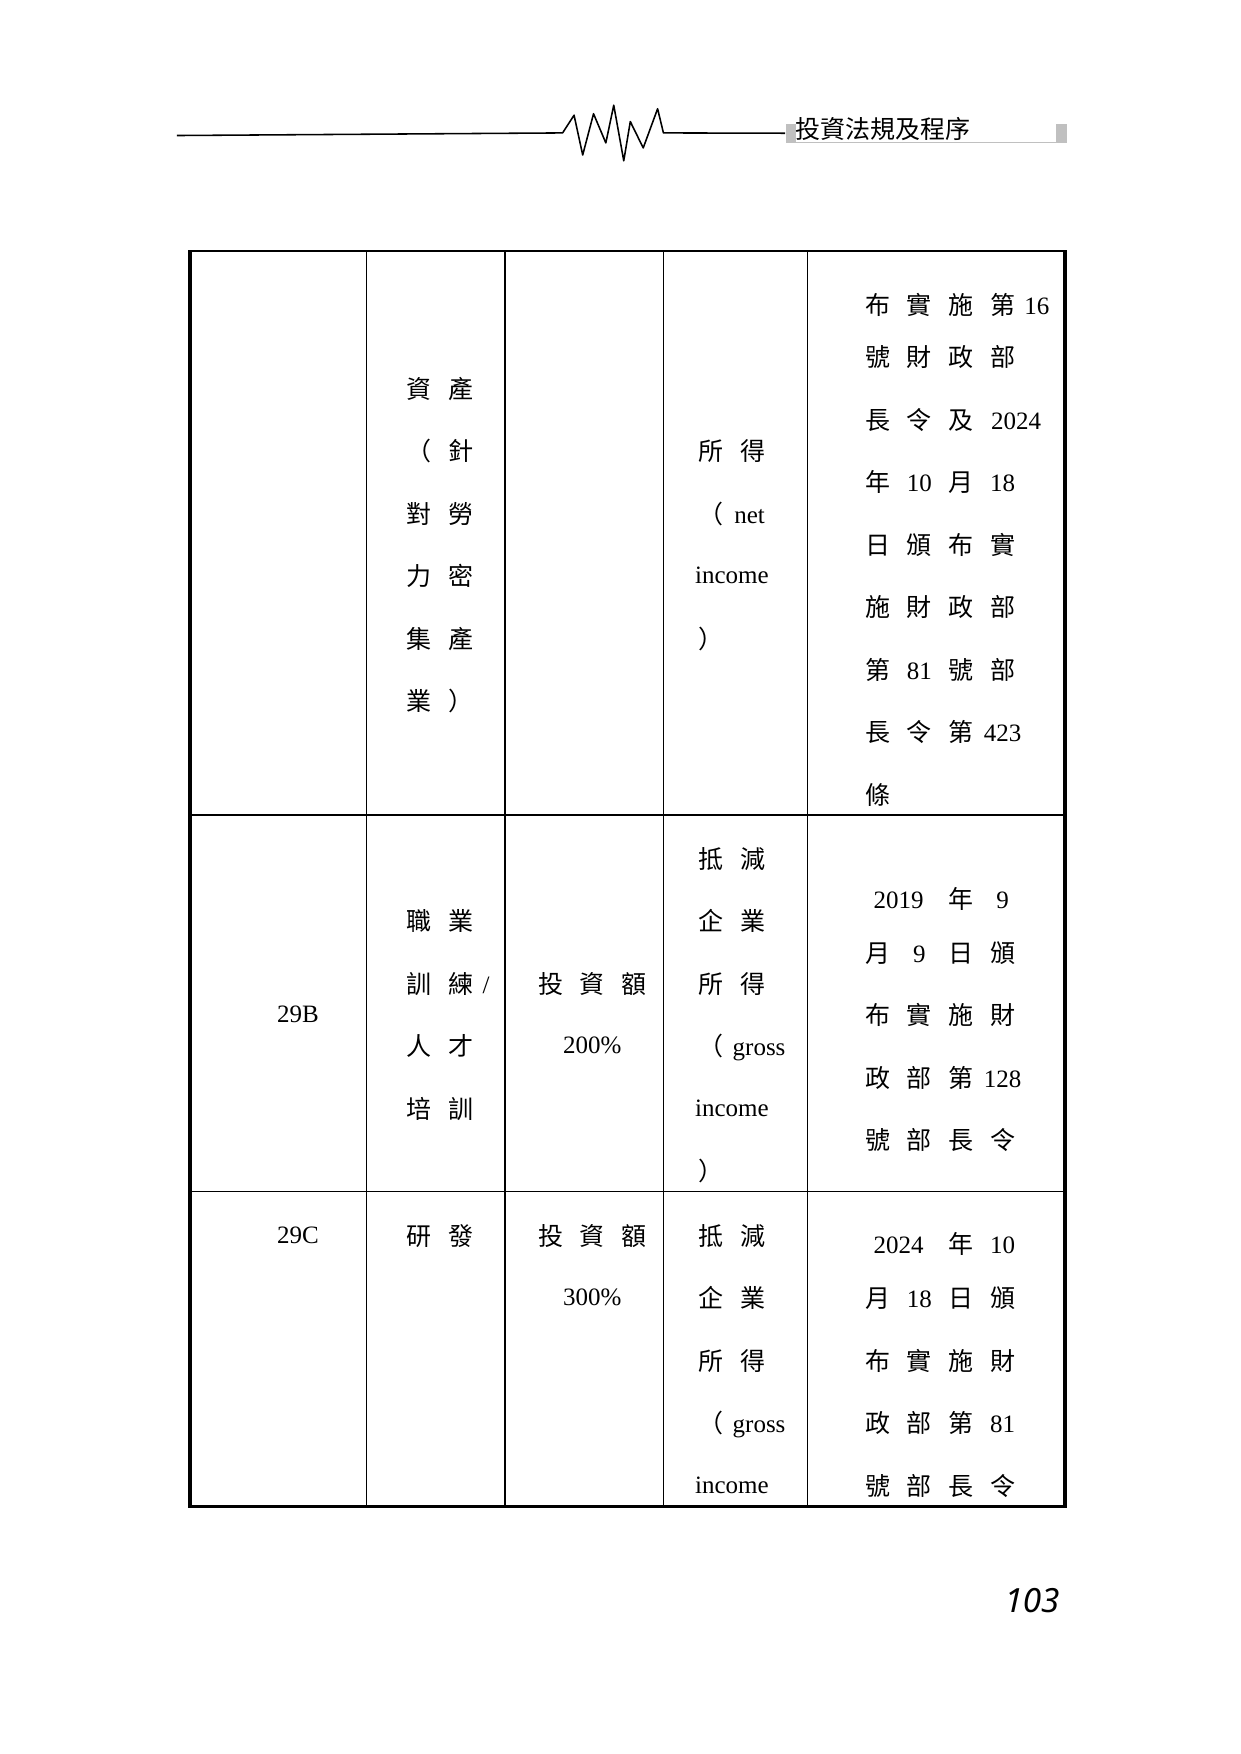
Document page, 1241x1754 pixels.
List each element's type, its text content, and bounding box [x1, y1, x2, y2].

table_cell 所得（net income） [664, 252, 807, 814]
table_cell [506, 252, 663, 814]
table_cell 29C [192, 1192, 366, 1505]
table_cell 職業訓練/人才培訓 [367, 816, 504, 1191]
table_cell 研發 [367, 1192, 504, 1505]
table_cell 2024年10月18日頒布實施財政部第81號部長令 [808, 1192, 1063, 1505]
table_cell 投資額300% [506, 1192, 663, 1505]
table_cell 投資額200% [506, 816, 663, 1191]
table_cell 29B [192, 816, 366, 1191]
table_cell 布實施第16號財政部長令及2024年10月18日頒布實施財政部第81號部長令第423條 [808, 252, 1063, 814]
table_cell 抵減企業所得（gross income [664, 1192, 807, 1505]
table_cell 資產（針對勞力密集產業） [367, 252, 504, 814]
table_cell 2019年9月9日頒布實施財政部第128號部長令 [808, 816, 1063, 1191]
table_cell [192, 252, 366, 814]
table_cell 抵減企業所得（gross income） [664, 816, 807, 1191]
